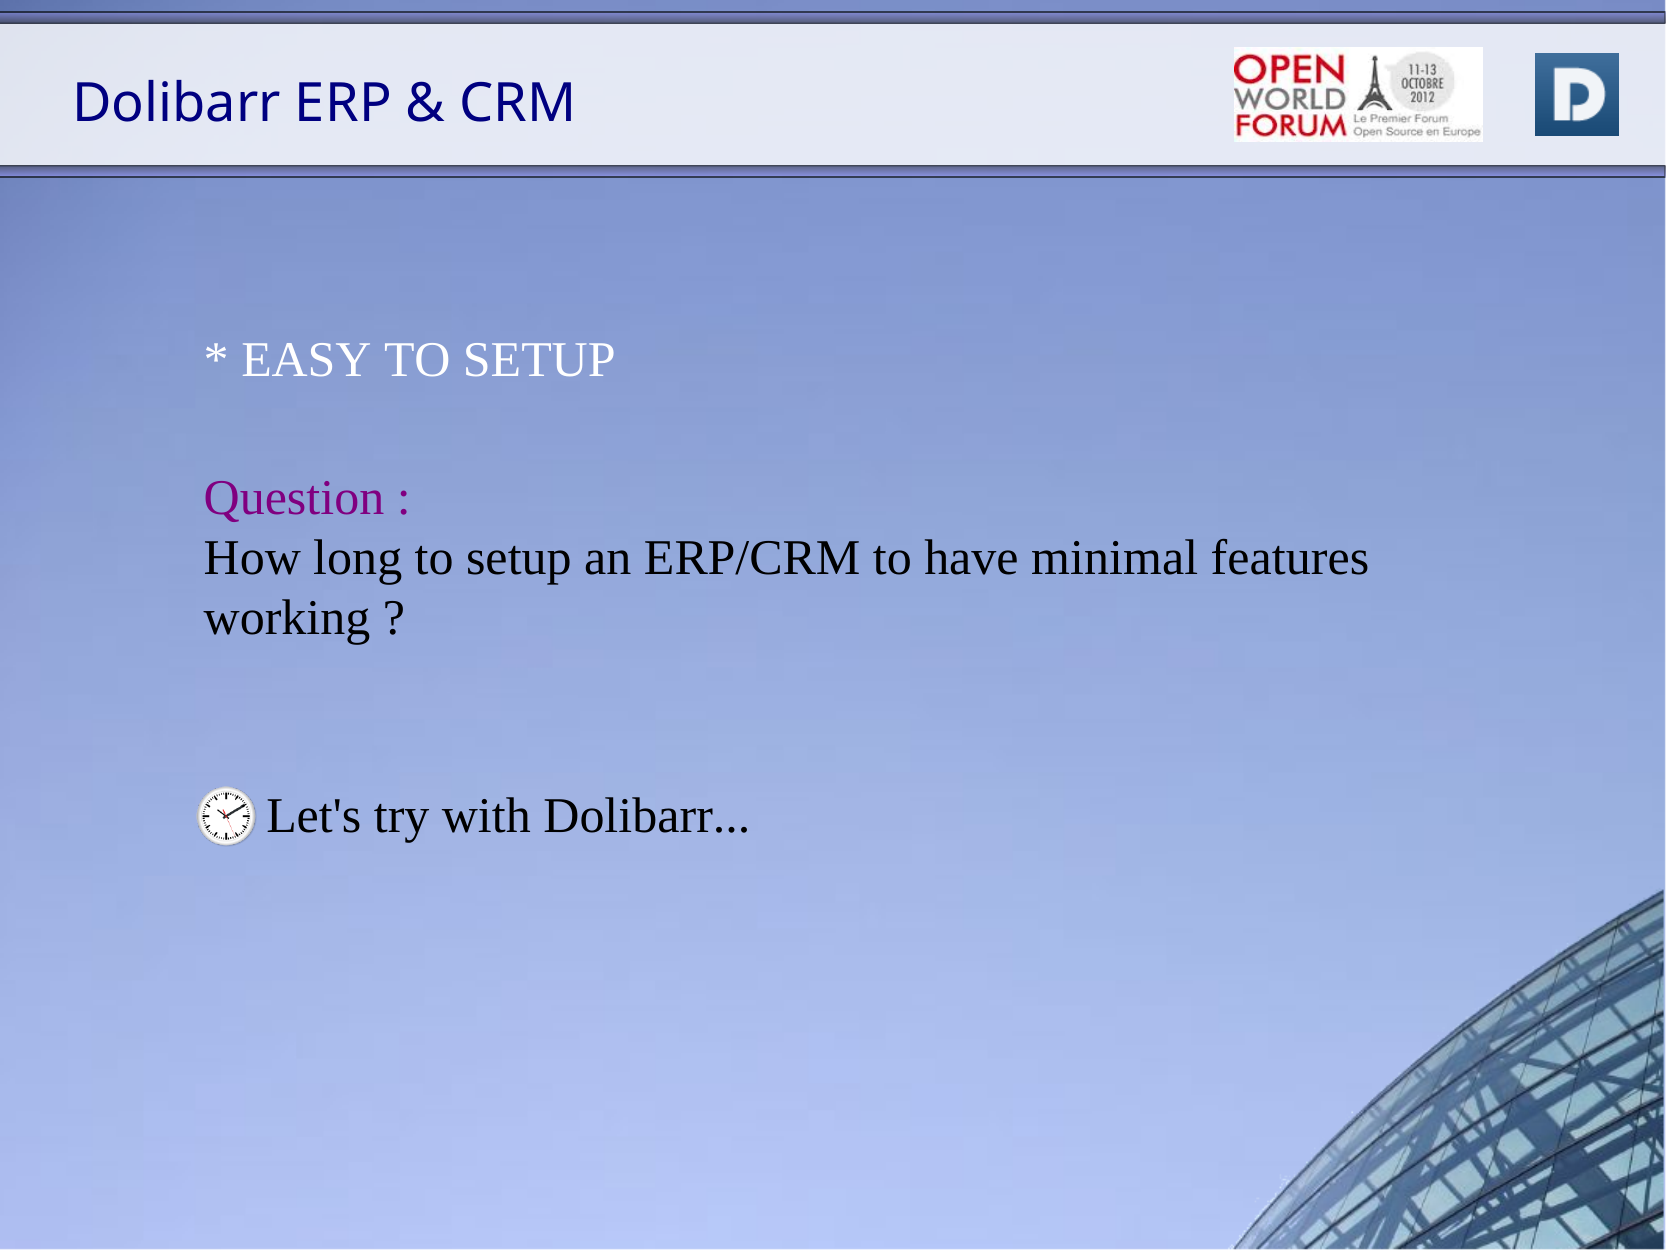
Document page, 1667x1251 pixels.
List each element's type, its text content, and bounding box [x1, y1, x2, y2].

text_box * EASY TO SETUP [188, 318, 631, 394]
picture [0, 0, 1667, 23]
text_box [0, 11, 1667, 178]
text_box Dolibarr ERP & CRM [57, 59, 628, 149]
picture [0, 166, 1667, 1251]
picture [1535, 53, 1619, 136]
text_box Let's try with Dolibarr... [188, 775, 766, 851]
picture [1234, 47, 1483, 142]
text_box Question : How long to setup an ERP/CRM to have minimal features working ? [188, 456, 1386, 652]
